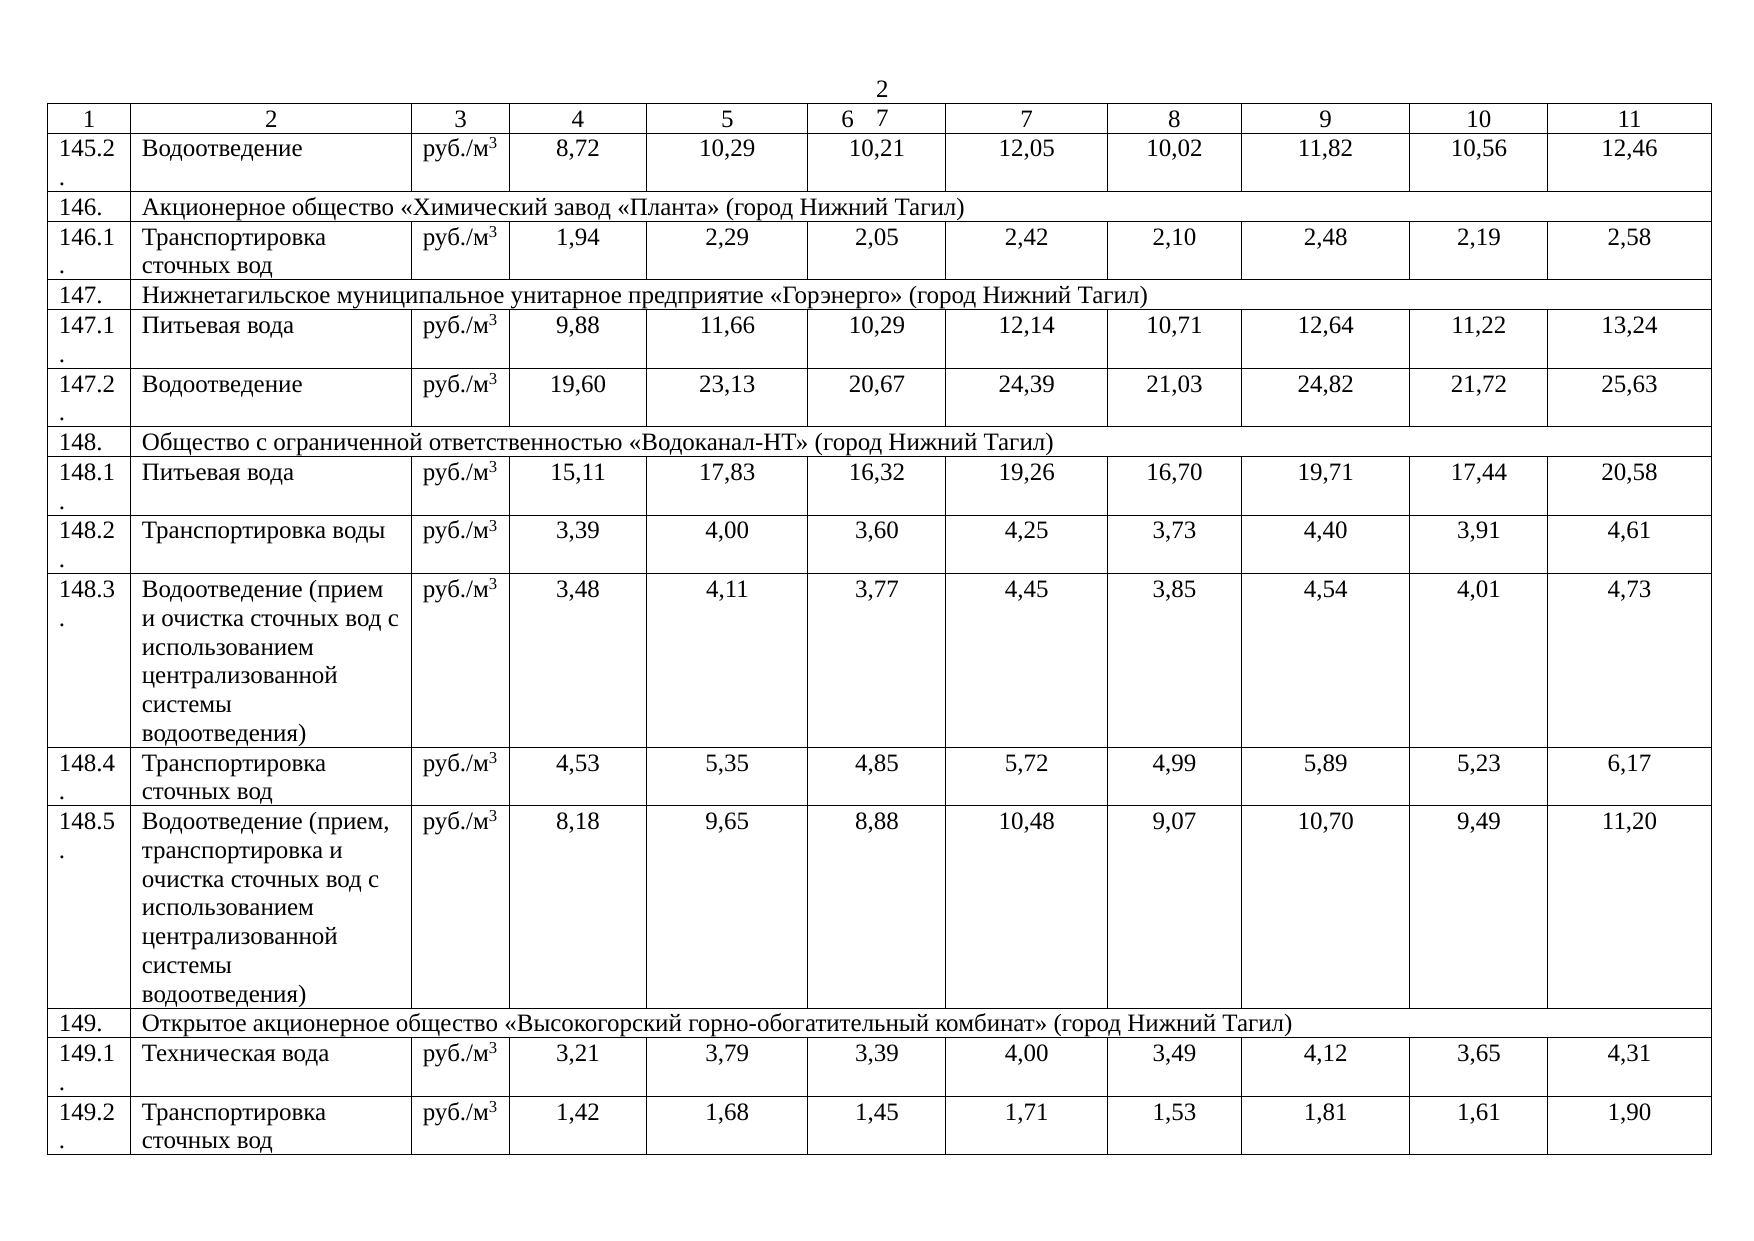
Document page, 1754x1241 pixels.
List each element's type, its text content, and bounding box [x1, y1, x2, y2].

table_cell 4,85 [808, 748, 945, 805]
table_cell 5,35 [647, 748, 807, 805]
table_cell [48, 280, 130, 309]
table_cell 5,23 [1410, 748, 1547, 805]
table_cell [1712, 456, 1754, 514]
table_cell 11,66 [647, 310, 807, 368]
table_cell руб./м3 [412, 457, 509, 514]
table_header 9 [1242, 104, 1409, 132]
table_cell 24,82 [1242, 369, 1409, 426]
table_cell 25,63 [1548, 369, 1711, 426]
table_cell 10,70 [1242, 806, 1409, 1007]
table_cell [1712, 133, 1754, 191]
table_cell 3,77 [808, 574, 945, 747]
table_cell Водоотведение [131, 369, 411, 426]
table_cell 9,65 [647, 806, 807, 1007]
table_cell 3,21 [510, 1038, 646, 1096]
table_cell 4,31 [1548, 1038, 1711, 1096]
table_cell 3,49 [1108, 1038, 1241, 1096]
table_cell 4,25 [946, 516, 1107, 573]
table_cell Нижнетагильское муниципальное унитарное предприятие «Горэнерго» (город Нижний Тагил) [131, 280, 1711, 309]
table_cell руб./м3 [412, 310, 509, 368]
table_cell 1,94 [510, 222, 646, 279]
table_cell 23,13 [647, 369, 807, 426]
table_cell Питьевая вода [131, 310, 411, 368]
table_cell руб./м3 [412, 516, 509, 573]
table_cell 19,71 [1242, 457, 1409, 514]
table_cell 4,01 [1410, 574, 1547, 747]
table_cell 16,70 [1108, 457, 1241, 514]
table_cell 5,89 [1242, 748, 1409, 805]
table_cell 3,65 [1410, 1038, 1547, 1096]
table_cell 11,22 [1410, 310, 1547, 368]
table_cell [1712, 221, 1754, 279]
table_cell 3,39 [510, 516, 646, 573]
table_cell Транспортировка сточных вод [131, 222, 411, 279]
table_cell 4,11 [647, 574, 807, 747]
table_cell 9,88 [510, 310, 646, 368]
table_cell [48, 310, 130, 368]
table_cell 10,29 [647, 134, 807, 191]
table_cell 8,18 [510, 806, 646, 1007]
table_cell [48, 369, 130, 426]
table_cell 1,81 [1242, 1097, 1409, 1154]
table_header [1712, 103, 1754, 132]
table_cell [1712, 515, 1754, 573]
table_header 6 [808, 104, 945, 132]
table_cell 19,26 [946, 457, 1107, 514]
table_cell руб./м3 [412, 1097, 509, 1154]
table_cell Общество с ограниченной ответственностью «Водоканал-НТ» (город Нижний Тагил) [131, 427, 1711, 456]
table_cell 3,48 [510, 574, 646, 747]
table_cell Транспортировка воды [131, 516, 411, 573]
table_cell 10,21 [808, 134, 945, 191]
table_cell 2,48 [1242, 222, 1409, 279]
table_cell 21,03 [1108, 369, 1241, 426]
table_cell 10,48 [946, 806, 1107, 1007]
table_cell 1,53 [1108, 1097, 1241, 1154]
table_cell 15,11 [510, 457, 646, 514]
table_header 4 [510, 104, 646, 132]
table_cell [48, 574, 130, 747]
table_header 2 [131, 104, 411, 132]
table_cell Питьевая вода [131, 457, 411, 514]
table_cell 13,24 [1548, 310, 1711, 368]
table_cell 10,29 [808, 310, 945, 368]
table_cell [1712, 1037, 1754, 1096]
table_cell [48, 806, 130, 1007]
table_cell 2,05 [808, 222, 945, 279]
table_cell 4,00 [647, 516, 807, 573]
table_cell 17,83 [647, 457, 807, 514]
table_cell 3,85 [1108, 574, 1241, 747]
table_cell 11,82 [1242, 134, 1409, 191]
table_cell [48, 134, 130, 191]
table_cell руб./м3 [412, 222, 509, 279]
table_cell 3,39 [808, 1038, 945, 1096]
table_cell 20,58 [1548, 457, 1711, 514]
table_cell Водоотведение (прием и очистка сточных вод с использованием централизованной системы водоотведения) [131, 574, 411, 747]
table_cell 3,73 [1108, 516, 1241, 573]
table_cell [48, 1097, 130, 1154]
table_header 1 [48, 104, 130, 132]
table_cell 17,44 [1410, 457, 1547, 514]
table_cell 12,05 [946, 134, 1107, 191]
table_cell 10,71 [1108, 310, 1241, 368]
table_cell [48, 457, 130, 514]
table_header 7 [946, 104, 1107, 132]
table_cell [1712, 426, 1754, 456]
table_cell Открытое акционерное общество «Высокогорский горно-обогатительный комбинат» (город Нижний Тагил) [131, 1009, 1711, 1037]
table_header 10 [1410, 104, 1547, 132]
table_cell [1712, 805, 1754, 1007]
table_cell 2,10 [1108, 222, 1241, 279]
table_cell 8,72 [510, 134, 646, 191]
table_cell Транспортировка сточных вод [131, 748, 411, 805]
table_cell руб./м3 [412, 806, 509, 1007]
table_cell 2,19 [1410, 222, 1547, 279]
table_cell [48, 222, 130, 279]
table_cell 4,45 [946, 574, 1107, 747]
table_cell Водоотведение [131, 134, 411, 191]
table_cell 11,20 [1548, 806, 1711, 1007]
table_header 8 [1108, 104, 1241, 132]
table_cell 4,73 [1548, 574, 1711, 747]
table_cell 1,42 [510, 1097, 646, 1154]
table_cell [1712, 1008, 1754, 1037]
table_cell [1712, 573, 1754, 747]
table_cell 12,14 [946, 310, 1107, 368]
table_cell 9,49 [1410, 806, 1547, 1007]
table_cell [1712, 368, 1754, 426]
table_cell 4,61 [1548, 516, 1711, 573]
table_cell 5,72 [946, 748, 1107, 805]
table_cell 16,32 [808, 457, 945, 514]
table_cell руб./м3 [412, 369, 509, 426]
table_cell [1712, 747, 1754, 805]
table_cell 24,39 [946, 369, 1107, 426]
table_header 11 [1548, 104, 1711, 132]
table_header 3 [412, 104, 509, 132]
table_cell Акционерное общество «Химический завод «Планта» (город Нижний Тагил) [131, 192, 1711, 221]
table_cell 2,58 [1548, 222, 1711, 279]
table_cell руб./м3 [412, 748, 509, 805]
table_cell 1,90 [1548, 1097, 1711, 1154]
table_cell 4,12 [1242, 1038, 1409, 1096]
table_cell Транспортировка сточных вод [131, 1097, 411, 1154]
table_cell [48, 192, 130, 221]
table_cell Водоотведение (прием, транспортировка и очистка сточных вод с использованием централизованной системы водоотведения) [131, 806, 411, 1007]
table_cell [48, 427, 130, 456]
table_cell руб./м3 [412, 134, 509, 191]
table_cell 10,02 [1108, 134, 1241, 191]
table_cell 3,79 [647, 1038, 807, 1096]
table_cell [48, 748, 130, 805]
table_cell 2,29 [647, 222, 807, 279]
table_cell [48, 1009, 130, 1037]
table_cell 4,54 [1242, 574, 1409, 747]
table_cell [1712, 1096, 1754, 1154]
table_cell 19,60 [510, 369, 646, 426]
table_cell 4,99 [1108, 748, 1241, 805]
table_cell 3,60 [808, 516, 945, 573]
table_cell [48, 516, 130, 573]
table_cell 1,45 [808, 1097, 945, 1154]
table_cell 21,72 [1410, 369, 1547, 426]
table_cell 1,68 [647, 1097, 807, 1154]
table_cell 1,61 [1410, 1097, 1547, 1154]
table_cell 1,71 [946, 1097, 1107, 1154]
table_header 5 [647, 104, 807, 132]
table_cell 3,91 [1410, 516, 1547, 573]
table_cell [48, 1038, 130, 1096]
table_cell 8,88 [808, 806, 945, 1007]
table_cell [1712, 309, 1754, 368]
table_cell 12,46 [1548, 134, 1711, 191]
table_cell 4,00 [946, 1038, 1107, 1096]
table_cell Техническая вода [131, 1038, 411, 1096]
table_cell 20,67 [808, 369, 945, 426]
table_cell 2,42 [946, 222, 1107, 279]
table_cell 6,17 [1548, 748, 1711, 805]
table_cell 10,56 [1410, 134, 1547, 191]
table_cell [1712, 191, 1754, 221]
table_cell [1712, 279, 1754, 309]
table_cell 12,64 [1242, 310, 1409, 368]
table_cell 4,53 [510, 748, 646, 805]
table_cell руб./м3 [412, 1038, 509, 1096]
table_cell 4,40 [1242, 516, 1409, 573]
table_cell 9,07 [1108, 806, 1241, 1007]
table_cell руб./м3 [412, 574, 509, 747]
